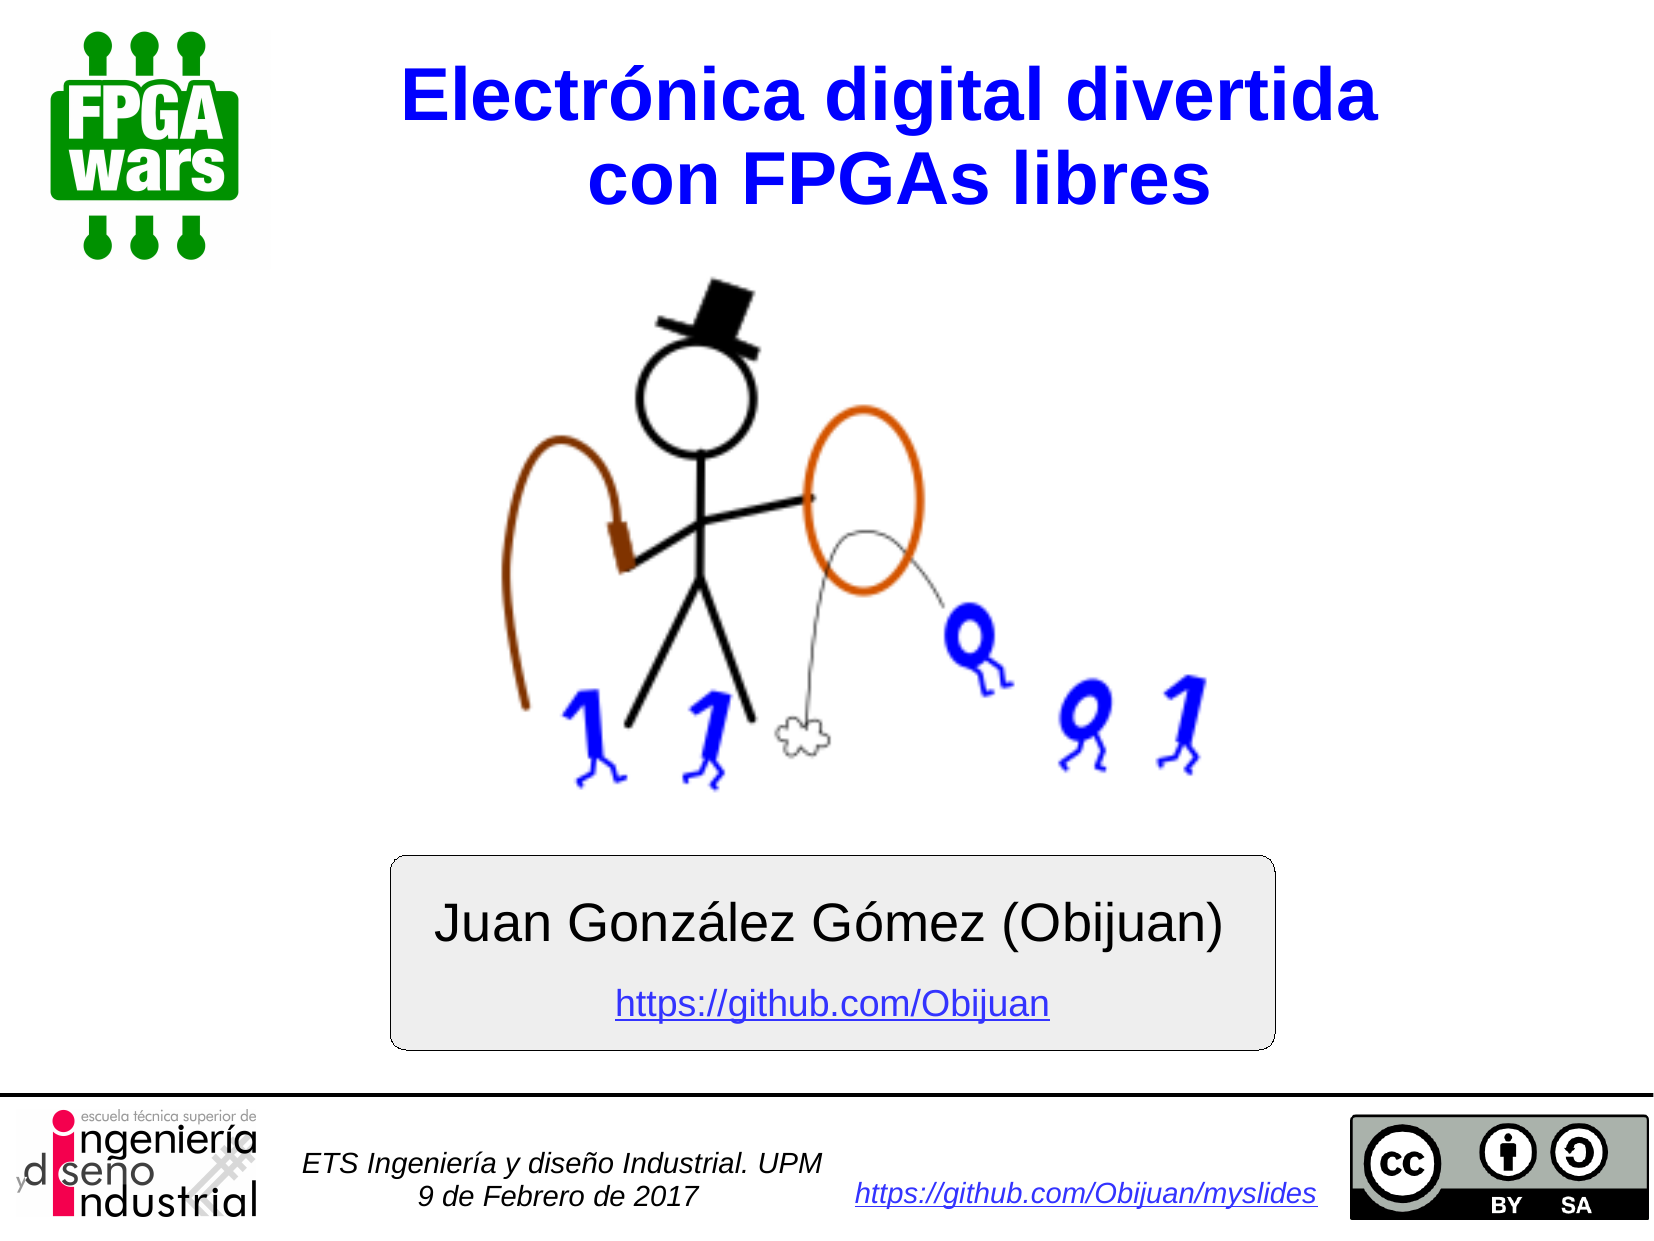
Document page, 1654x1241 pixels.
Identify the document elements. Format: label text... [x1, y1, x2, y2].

title Electrónica digital divertida con FPGAs libres [300, 32, 1501, 241]
text_box ETS Ingeniería y diseño Industrial. UPM 9 de Febrero de 2017 [285, 1140, 841, 1241]
text_box https://github.com/Obijuan [600, 975, 1066, 1032]
picture [16, 1109, 256, 1217]
text_box Juan González Gómez (Obijuan) [420, 885, 1261, 976]
picture [1350, 1103, 1649, 1231]
text_box https://github.com/Obijuan/myslides [841, 1170, 1366, 1227]
picture [30, 30, 271, 271]
text_box [390, 855, 1276, 1051]
picture [447, 236, 1246, 829]
